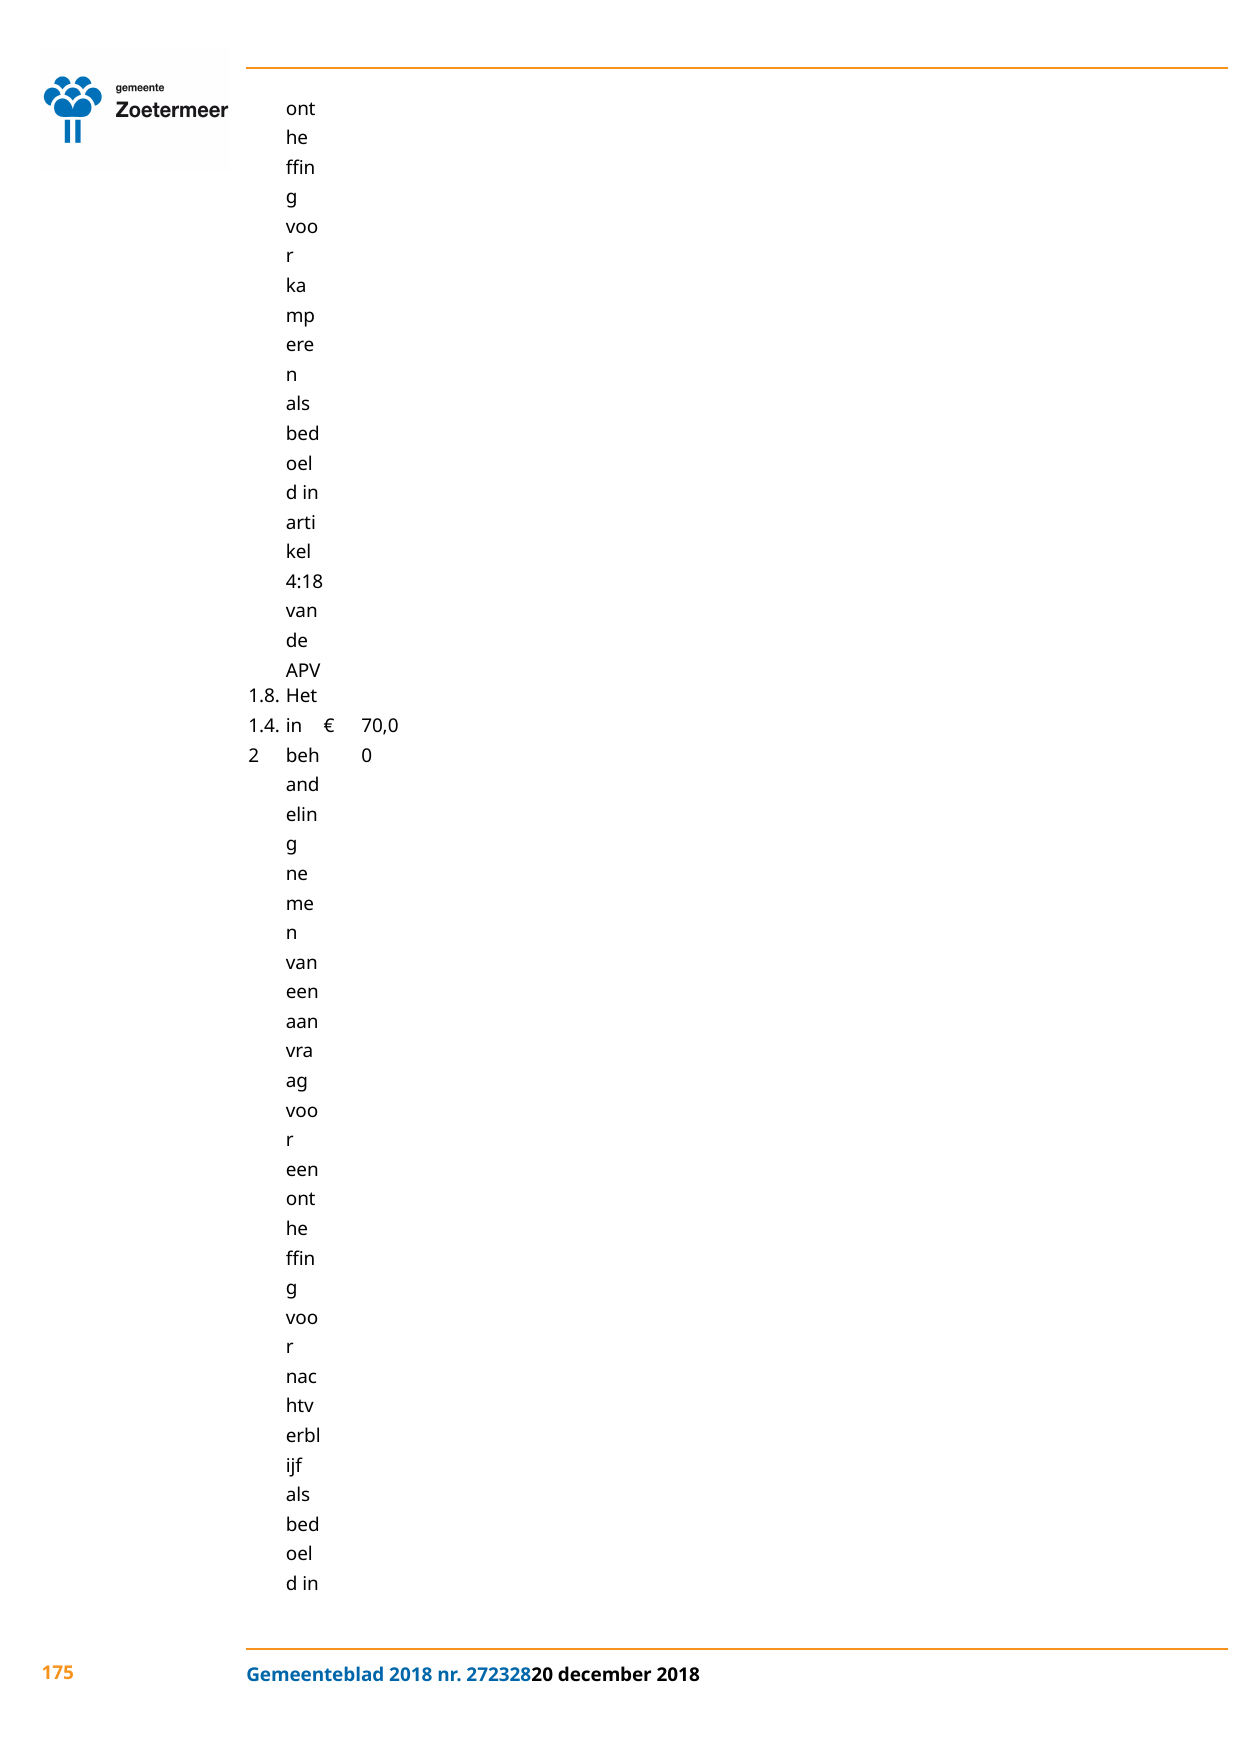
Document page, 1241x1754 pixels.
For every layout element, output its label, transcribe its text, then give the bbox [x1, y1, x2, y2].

table_cell [248, 95, 286, 683]
table_cell ontheffing voor kamperen als bedoeld in artikel 4:18 van de APV [286, 95, 323, 683]
table_cell [323, 95, 361, 683]
table_cell [361, 95, 398, 683]
table_cell 70,00 [361, 683, 398, 1596]
picture [41, 47, 231, 172]
table_cell 1.8.1.4.2 [248, 683, 286, 1596]
table_cell € [323, 683, 361, 1596]
table_cell Het in behandeling nemen van een aanvraag voor een ontheffing voor nachtverblijf als bedoeld in [286, 683, 323, 1596]
